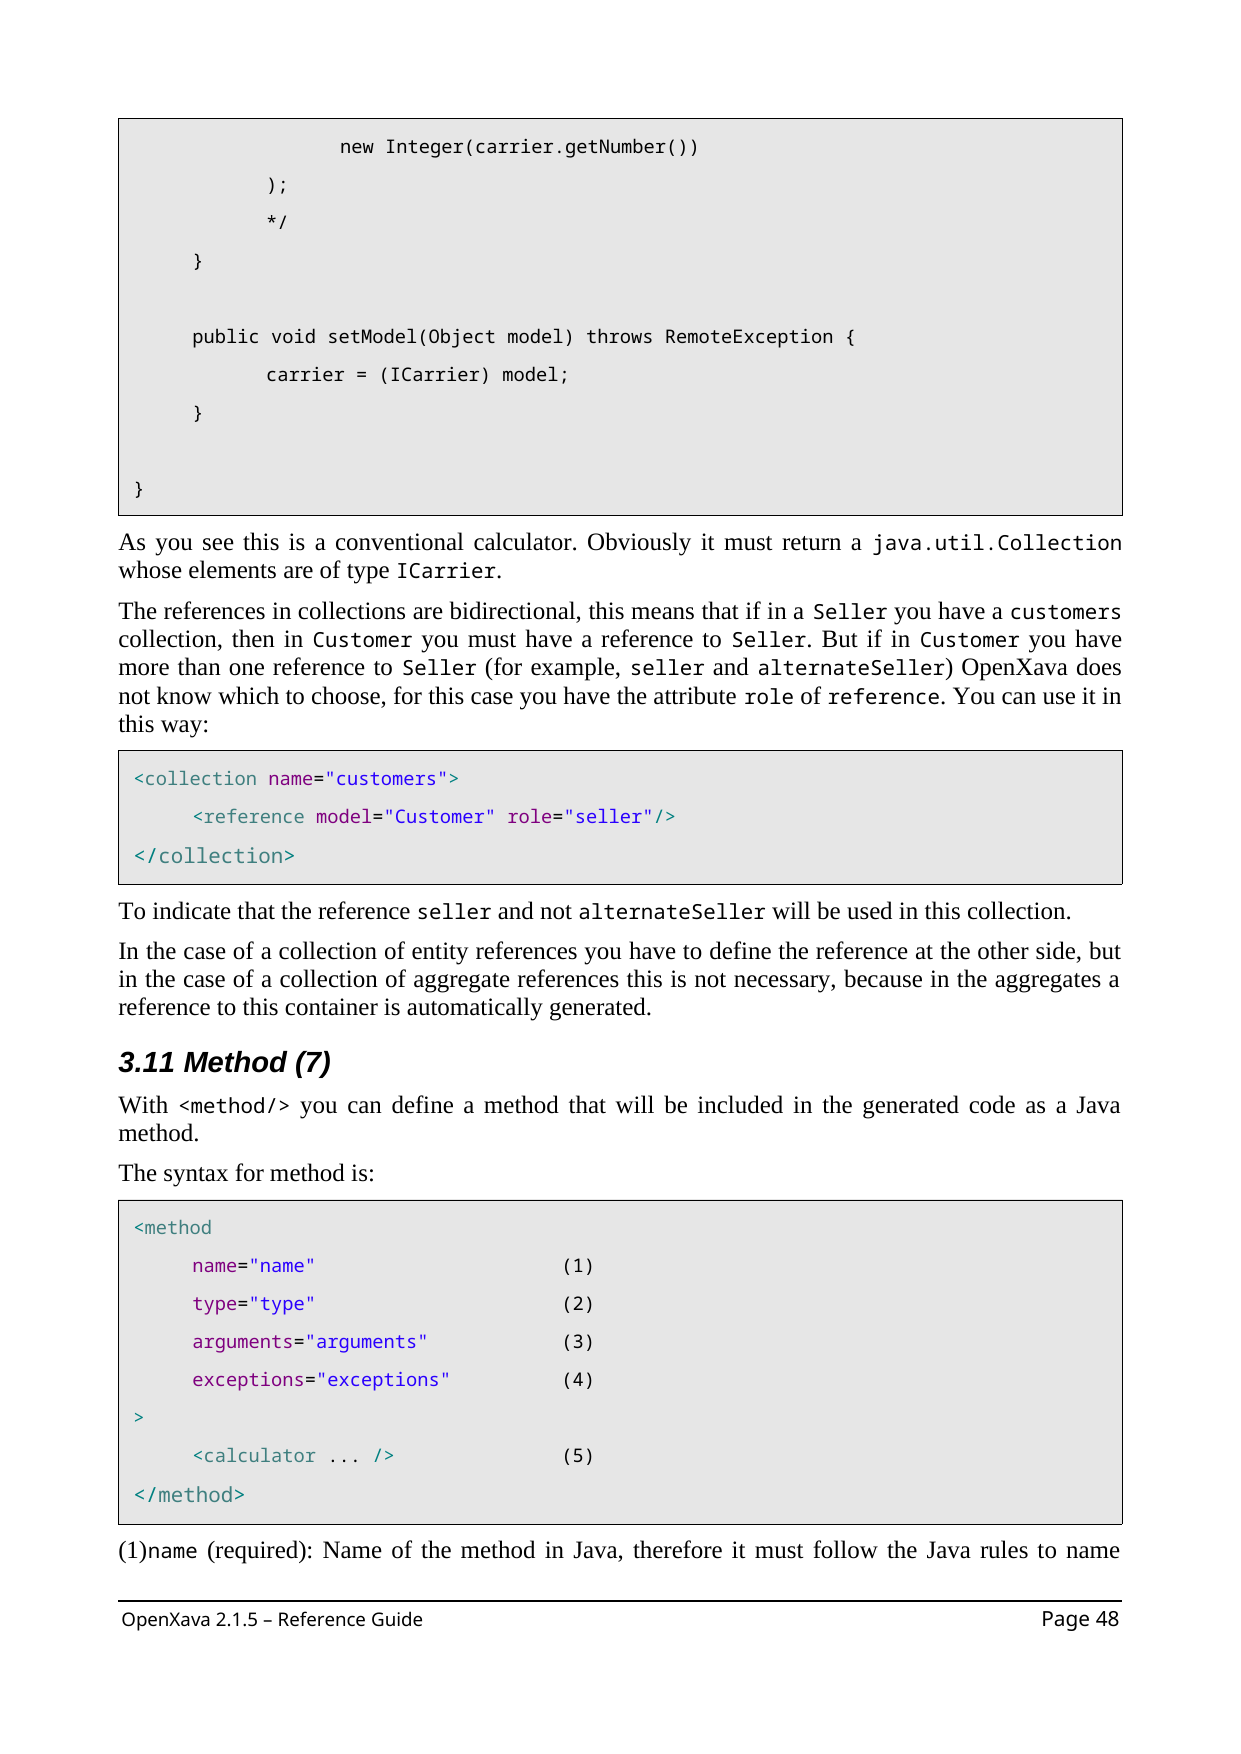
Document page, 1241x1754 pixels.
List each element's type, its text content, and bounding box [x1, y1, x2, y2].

text <method [119, 1201, 1122, 1237]
text public void setModel(Object model) throws RemoteException { [119, 308, 1122, 346]
text The references in collections are bidirectional, this means that if in a Seller you have a customers collection, then in Customer you must have a reference to Seller. But if in Customer you have more than one reference to Seller (for example, seller and alternateSeller) OpenXava does not know which to choose, for this case you have the attribute role of reference. You can use it in this way: [118, 597, 1122, 738]
text <collection name="customers"> [119, 751, 1122, 788]
text <reference model="Customer" role="seller"/> [119, 788, 1122, 826]
text ); [119, 156, 1122, 194]
text With <method/> you can define a method that will be included in the generated code as a Java method. [118, 1091, 1122, 1147]
text To indicate that the reference seller and not alternateSeller will be used in this collection. [118, 897, 1122, 925]
text */ [119, 194, 1122, 232]
text </method> [119, 1466, 1122, 1524]
text } [119, 384, 1122, 422]
text As you see this is a conventional calculator. Obviously it must return a java.util.Collection whose elements are of type ICarrier. [118, 528, 1122, 584]
text exceptions="exceptions" (4) [119, 1352, 1122, 1389]
subtitle Method (7) [118, 1046, 1122, 1078]
text type="type" (2) [119, 1276, 1122, 1313]
text > [119, 1389, 1122, 1428]
list name (required): Name of the method in Java, therefore it must follow the Java rules to name [118, 1536, 1122, 1564]
text } [119, 232, 1122, 270]
text new Integer(carrier.getNumber()) [119, 119, 1122, 156]
text The syntax for method is: [118, 1159, 1122, 1187]
text carrier = (ICarrier) model; [119, 346, 1122, 384]
text <calculator ... /> (5) [119, 1428, 1122, 1466]
text In the case of a collection of entity references you have to define the reference at the other side, but in the case of a collection of aggregate references this is not necessary, because in the aggregates a reference to this container is automatically generated. [118, 937, 1122, 1021]
text </collection> [119, 826, 1122, 884]
text name="name" (1) [119, 1237, 1122, 1276]
text arguments="arguments" (3) [119, 1313, 1122, 1352]
text } [119, 460, 1122, 515]
